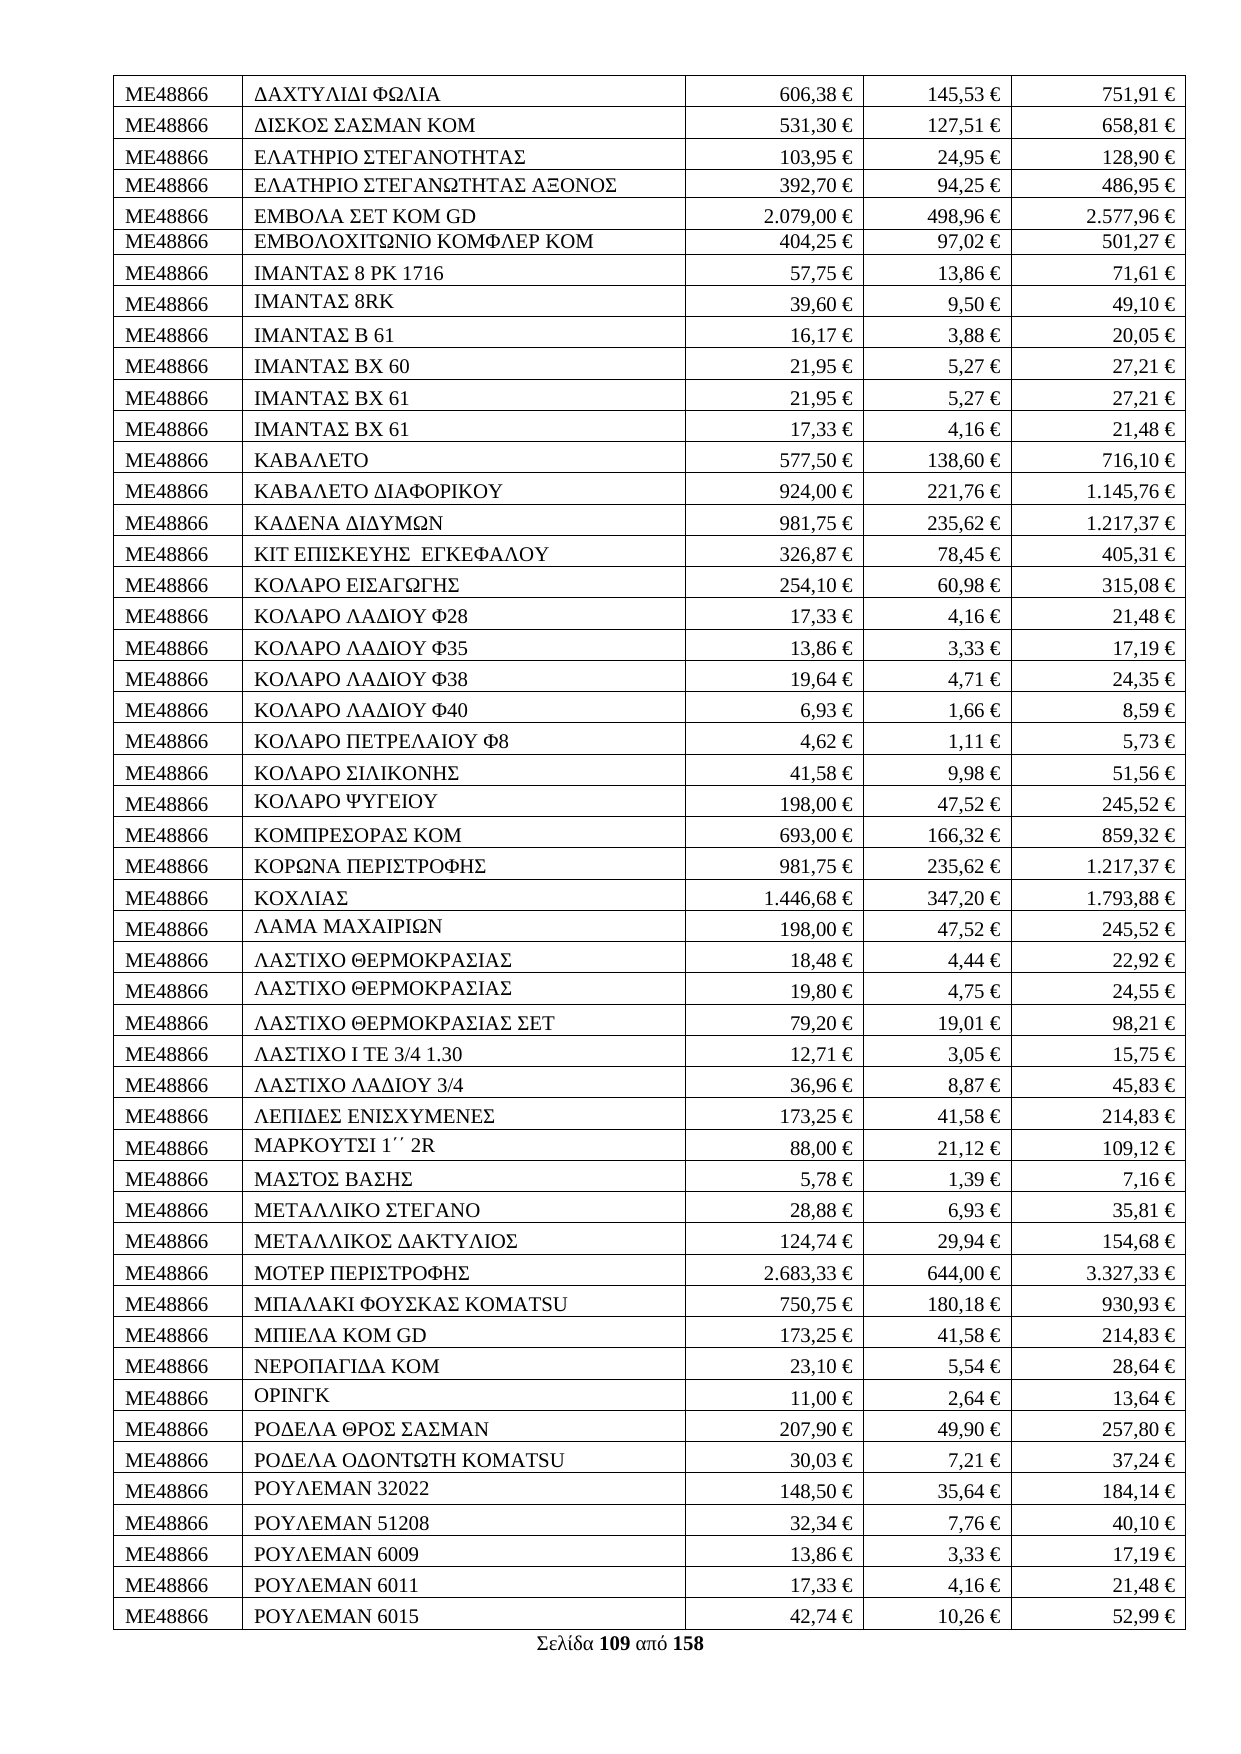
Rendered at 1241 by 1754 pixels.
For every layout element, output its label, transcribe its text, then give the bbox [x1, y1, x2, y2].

table_cell 45,83 € [1012, 1067, 1185, 1097]
table_cell 41,58 € [686, 755, 863, 785]
table_cell 498,96 € [864, 198, 1011, 228]
table_cell ΡΟΥΛΕΜΑΝ 6009 [243, 1536, 685, 1566]
table_cell 405,31 € [1012, 536, 1185, 566]
table_cell 606,38 € [686, 76, 863, 106]
table_cell 19,01 € [864, 1005, 1011, 1035]
table_cell ΜΕ48866 [114, 1223, 242, 1253]
table_cell 21,48 € [1012, 598, 1185, 628]
table_cell 21,48 € [1012, 1567, 1185, 1597]
table_cell 2.683,33 € [686, 1255, 863, 1285]
table_cell 24,55 € [1012, 973, 1185, 1003]
table_cell ΜΕ48866 [114, 942, 242, 972]
table_cell 13,86 € [864, 255, 1011, 285]
table_cell 1,11 € [864, 723, 1011, 753]
table_cell 51,56 € [1012, 755, 1185, 785]
table_cell 257,80 € [1012, 1411, 1185, 1441]
table_cell ΡΟΔΕΛΑ ΘΡΟΣ ΣΑΣΜΑΝ [243, 1411, 685, 1441]
table_cell ΜΑΣΤΟΣ ΒΑΣΗΣ [243, 1161, 685, 1191]
table_cell 981,75 € [686, 505, 863, 535]
table_cell ΚΑΒΑΛΕΤΟ ΔΙΑΦΟΡΙΚΟΥ [243, 473, 685, 503]
table_cell 17,33 € [686, 598, 863, 628]
table_cell 5,27 € [864, 380, 1011, 410]
table_cell 347,20 € [864, 880, 1011, 910]
table_cell ΛΑΣΤΙΧΟ ΘΕΡΜΟΚΡΑΣΙΑΣ ΣΕT [243, 1005, 685, 1035]
table_cell 13,86 € [686, 630, 863, 660]
table_cell 22,92 € [1012, 942, 1185, 972]
table_cell 4,16 € [864, 598, 1011, 628]
table_cell ΜΕΤΑΛΛΙΚΟ ΣΤΕΓΑΝΟ [243, 1192, 685, 1222]
table_cell 5,54 € [864, 1348, 1011, 1378]
table_cell 7,76 € [864, 1505, 1011, 1535]
table_cell 859,32 € [1012, 817, 1185, 847]
table_cell ΡΟΥΛΕΜΑΝ 6015 [243, 1598, 685, 1628]
table_cell ΡΟΥΛΕΜΑΝ 32022 [243, 1473, 685, 1503]
table_cell ΛΑΣΤΙΧΟ ΘΕΡΜΟΚΡΑΣΙΑΣ [243, 973, 685, 1003]
table_cell ΚΟΛΑΡΟ ΕΙΣΑΓΩΓΗΣ [243, 567, 685, 597]
table_cell 16,17 € [686, 317, 863, 347]
table_cell ΜΕ48866 [114, 1067, 242, 1097]
table_cell 4,16 € [864, 411, 1011, 441]
table_cell ΜΕ48866 [114, 139, 242, 169]
table_cell ΜΕ48866 [114, 286, 242, 316]
table_cell 4,16 € [864, 1567, 1011, 1597]
table_cell ΜΕ48866 [114, 1473, 242, 1503]
table_cell 8,59 € [1012, 692, 1185, 722]
table_cell 11,00 € [686, 1380, 863, 1410]
table_cell 198,00 € [686, 911, 863, 941]
table_cell 3,33 € [864, 1536, 1011, 1566]
table_cell 1.793,88 € [1012, 880, 1185, 910]
table_cell 6,93 € [864, 1192, 1011, 1222]
table_cell 486,95 € [1012, 170, 1185, 197]
table_cell ΚΑΔΕΝΑ ΔΙΔΥΜΩΝ [243, 505, 685, 535]
table_cell 4,75 € [864, 973, 1011, 1003]
table_cell 245,52 € [1012, 786, 1185, 816]
table_cell ΜΕ48866 [114, 107, 242, 137]
table_cell ΜΕΤΑΛΛΙΚΟΣ ΔΑΚΤΥΛΙΟΣ [243, 1223, 685, 1253]
table_cell 103,95 € [686, 139, 863, 169]
table_cell ΡΟΥΛΕΜΑΝ 6011 [243, 1567, 685, 1597]
table_cell 1,66 € [864, 692, 1011, 722]
table_cell ΚΟΛΑΡΟ ΣΙΛΙΚΟΝΗΣ [243, 755, 685, 785]
table_cell ΕΛΑΤΗΡΙΟ ΣΤΕΓΑΝΩΤΗΤΑΣ ΑΞΟΝΟΣ [243, 170, 685, 197]
table_cell ΜΕ48866 [114, 786, 242, 816]
table_cell 57,75 € [686, 255, 863, 285]
table_cell ΚΑΒΑΛΕΤΟ [243, 442, 685, 472]
table_cell 47,52 € [864, 786, 1011, 816]
table_cell 235,62 € [864, 505, 1011, 535]
table_cell 2.577,96 € [1012, 198, 1185, 228]
table_cell 658,81 € [1012, 107, 1185, 137]
table_cell ΜΕ48866 [114, 255, 242, 285]
table_cell 1.446,68 € [686, 880, 863, 910]
table_cell ΜΕ48866 [114, 723, 242, 753]
table_cell ΚΟΜΠΡΕΣΟΡΑΣ KOM [243, 817, 685, 847]
table_cell 35,81 € [1012, 1192, 1185, 1222]
table_cell 214,83 € [1012, 1317, 1185, 1347]
table_cell ΛΕΠΙΔΕΣ ΕΝΙΣΧΥΜΕΝΕΣ [243, 1098, 685, 1128]
table_cell ΜΕ48866 [114, 317, 242, 347]
table_cell ΕΛΑΤΗΡΙΟ ΣΤΕΓΑΝΟΤΗΤΑΣ [243, 139, 685, 169]
table_cell 124,74 € [686, 1223, 863, 1253]
table_cell ΜΕ48866 [114, 1317, 242, 1347]
table_cell 930,93 € [1012, 1286, 1185, 1316]
table_cell ΜΕ48866 [114, 661, 242, 691]
table_cell ΚΟΛΑΡΟ ΛΑΔΙΟΥ Φ35 [243, 630, 685, 660]
table_cell ΜΕ48866 [114, 817, 242, 847]
table_cell ΙΜΑΝΤΑΣ ΒΧ 61 [243, 380, 685, 410]
table_cell 5,27 € [864, 348, 1011, 378]
table_cell 1.145,76 € [1012, 473, 1185, 503]
table_cell 12,71 € [686, 1036, 863, 1066]
table_cell ΜΕ48866 [114, 505, 242, 535]
table_cell 20,05 € [1012, 317, 1185, 347]
table_cell 3.327,33 € [1012, 1255, 1185, 1285]
table_cell ΚΟΧΛΙΑΣ [243, 880, 685, 910]
table_cell 18,48 € [686, 942, 863, 972]
table_cell ΜΕ48866 [114, 1598, 242, 1628]
table_cell 17,33 € [686, 411, 863, 441]
table_cell ΜΕ48866 [114, 848, 242, 878]
table_cell ΔΑΧΤΥΛΙΔΙ ΦΩΛΙΑ [243, 76, 685, 106]
table_cell ΡΟΔΕΛΑ ΟΔΟΝΤΩΤΗ ΚΟΜΑΤSU [243, 1442, 685, 1472]
table_cell ΜΕ48866 [114, 1536, 242, 1566]
table_cell 148,50 € [686, 1473, 863, 1503]
table_cell ΜΕ48866 [114, 1567, 242, 1597]
table_cell 644,00 € [864, 1255, 1011, 1285]
table_cell ΜΕ48866 [114, 1161, 242, 1191]
table_cell ΕΜΒΟΛΟΧΙΤΩΝΙΟ ΚΟΜΦΛΕΡ KOM [243, 230, 685, 253]
table_cell 924,00 € [686, 473, 863, 503]
table_cell 7,16 € [1012, 1161, 1185, 1191]
table_cell 235,62 € [864, 848, 1011, 878]
table_cell 30,03 € [686, 1442, 863, 1472]
table_cell ΜΕ48866 [114, 76, 242, 106]
table_cell 2.079,00 € [686, 198, 863, 228]
table_cell ΜΕ48866 [114, 973, 242, 1003]
table_cell ΜΕ48866 [114, 911, 242, 941]
table_cell 254,10 € [686, 567, 863, 597]
table_cell 326,87 € [686, 536, 863, 566]
table_cell 23,10 € [686, 1348, 863, 1378]
table_cell ΛΑΣΤΙΧΟ ΛΑΔΙΟΥ 3/4 [243, 1067, 685, 1097]
table_cell 17,33 € [686, 1567, 863, 1597]
table_cell 154,68 € [1012, 1223, 1185, 1253]
table_cell 127,51 € [864, 107, 1011, 137]
table_cell 750,75 € [686, 1286, 863, 1316]
table_cell 41,58 € [864, 1317, 1011, 1347]
table_cell ΜΕ48866 [114, 630, 242, 660]
table_cell 4,62 € [686, 723, 863, 753]
table_cell ΜΕ48866 [114, 1005, 242, 1035]
table_cell 94,25 € [864, 170, 1011, 197]
table_cell 4,71 € [864, 661, 1011, 691]
table_cell 173,25 € [686, 1098, 863, 1128]
table_cell 138,60 € [864, 442, 1011, 472]
table_cell 207,90 € [686, 1411, 863, 1441]
table_cell ΜΑΡΚΟΥΤΣΙ 1΄΄ 2R [243, 1130, 685, 1160]
table_cell 88,00 € [686, 1130, 863, 1160]
table_cell ΜΠΑΛΑΚΙ ΦΟΥΣΚΑΣ KOMATSU [243, 1286, 685, 1316]
table_cell 1,39 € [864, 1161, 1011, 1191]
table_cell ΚΟΛΑΡΟ ΨΥΓΕΙΟΥ [243, 786, 685, 816]
table_cell 13,86 € [686, 1536, 863, 1566]
table_cell ΜΕ48866 [114, 348, 242, 378]
table_cell ΚΙΤ ΕΠΙΣΚΕΥΗΣ ΕΓΚΕΦΑΛΟΥ [243, 536, 685, 566]
table_cell 47,52 € [864, 911, 1011, 941]
table_cell ΙΜΑΝΤΑΣ 8RK [243, 286, 685, 316]
table_cell ΜΕ48866 [114, 1348, 242, 1378]
table_cell 1.217,37 € [1012, 505, 1185, 535]
table_cell 7,21 € [864, 1442, 1011, 1472]
table_cell 28,64 € [1012, 1348, 1185, 1378]
table_cell 9,98 € [864, 755, 1011, 785]
table_cell 41,58 € [864, 1098, 1011, 1128]
table_cell ΜΕ48866 [114, 1380, 242, 1410]
table_cell 109,12 € [1012, 1130, 1185, 1160]
table_cell ΜΕ48866 [114, 170, 242, 197]
table_cell 49,10 € [1012, 286, 1185, 316]
table_cell 5,78 € [686, 1161, 863, 1191]
table_cell ΜΕ48866 [114, 755, 242, 785]
table_cell 198,00 € [686, 786, 863, 816]
table_cell 501,27 € [1012, 230, 1185, 253]
table_cell 1.217,37 € [1012, 848, 1185, 878]
table_cell ΜΕ48866 [114, 598, 242, 628]
table_cell ΜΕ48866 [114, 380, 242, 410]
table_cell ΜΕ48866 [114, 1192, 242, 1222]
table_cell ΜΕ48866 [114, 1130, 242, 1160]
table_cell ΚΟΡΩΝΑ ΠΕΡΙΣΤΡΟΦΗΣ [243, 848, 685, 878]
table_cell ΙΜΑΝΤΑΣ ΒΧ 60 [243, 348, 685, 378]
table_cell 17,19 € [1012, 630, 1185, 660]
table_cell ΝΕΡΟΠΑΓΙΔΑ KOM [243, 1348, 685, 1378]
table_cell ΙΜΑΝΤΑΣ 8 PK 1716 [243, 255, 685, 285]
table_cell 3,33 € [864, 630, 1011, 660]
table_cell 404,25 € [686, 230, 863, 253]
table_cell 245,52 € [1012, 911, 1185, 941]
table_cell ΜΕ48866 [114, 442, 242, 472]
table_cell ΛΑΣΤΙΧΟ Ι ΤΕ 3/4 1.30 [243, 1036, 685, 1066]
table_cell 221,76 € [864, 473, 1011, 503]
table_cell 52,99 € [1012, 1598, 1185, 1628]
table_cell ΡΟΥΛΕΜΑΝ 51208 [243, 1505, 685, 1535]
table_cell 97,02 € [864, 230, 1011, 253]
table_cell 37,24 € [1012, 1442, 1185, 1472]
table_cell ΙΜΑΝΤΑΣ BX 61 [243, 411, 685, 441]
table_cell ΚΟΛΑΡΟ ΠΕΤΡΕΛΑΙΟΥ Φ8 [243, 723, 685, 753]
table_cell 42,74 € [686, 1598, 863, 1628]
table_cell 173,25 € [686, 1317, 863, 1347]
table_cell 981,75 € [686, 848, 863, 878]
table_cell ΛΑΣΤΙΧΟ ΘΕΡΜΟΚΡΑΣΙΑΣ [243, 942, 685, 972]
table_cell 693,00 € [686, 817, 863, 847]
table_cell 21,48 € [1012, 411, 1185, 441]
table_cell 19,80 € [686, 973, 863, 1003]
table_cell ΜΕ48866 [114, 536, 242, 566]
table_cell 9,50 € [864, 286, 1011, 316]
table_cell 24,95 € [864, 139, 1011, 169]
table_cell ΟΡΙΝΓΚ [243, 1380, 685, 1410]
table_cell 184,14 € [1012, 1473, 1185, 1503]
table_cell 10,26 € [864, 1598, 1011, 1628]
table_cell 531,30 € [686, 107, 863, 137]
table_cell 128,90 € [1012, 139, 1185, 169]
table_cell 35,64 € [864, 1473, 1011, 1503]
table_cell 49,90 € [864, 1411, 1011, 1441]
table_cell 15,75 € [1012, 1036, 1185, 1066]
table_cell 60,98 € [864, 567, 1011, 597]
table_cell 71,61 € [1012, 255, 1185, 285]
table_cell 40,10 € [1012, 1505, 1185, 1535]
table_cell 13,64 € [1012, 1380, 1185, 1410]
table_cell 166,32 € [864, 817, 1011, 847]
table_cell ΜΕ48866 [114, 411, 242, 441]
table_cell ΜΟΤΕΡ ΠΕΡΙΣΤΡΟΦΗΣ [243, 1255, 685, 1285]
table_cell 32,34 € [686, 1505, 863, 1535]
table_cell 98,21 € [1012, 1005, 1185, 1035]
table_cell 79,20 € [686, 1005, 863, 1035]
table_cell 180,18 € [864, 1286, 1011, 1316]
table_cell 27,21 € [1012, 380, 1185, 410]
table_cell 315,08 € [1012, 567, 1185, 597]
table_cell 17,19 € [1012, 1536, 1185, 1566]
table_cell 6,93 € [686, 692, 863, 722]
table_cell 8,87 € [864, 1067, 1011, 1097]
table_cell 145,53 € [864, 76, 1011, 106]
table_cell 5,73 € [1012, 723, 1185, 753]
table_cell 19,64 € [686, 661, 863, 691]
table_cell 21,95 € [686, 348, 863, 378]
table_cell ΜΕ48866 [114, 1411, 242, 1441]
table_cell ΕΜΒΟΛΑ ΣΕΤ KOM GD [243, 198, 685, 228]
table_cell 4,44 € [864, 942, 1011, 972]
table_cell 28,88 € [686, 1192, 863, 1222]
table_cell ΜΠΙΕΛΑ KOM GD [243, 1317, 685, 1347]
table_cell ΚΟΛΑΡΟ ΛΑΔΙΟΥ Φ38 [243, 661, 685, 691]
table_cell 21,12 € [864, 1130, 1011, 1160]
table_cell 39,60 € [686, 286, 863, 316]
table_cell 392,70 € [686, 170, 863, 197]
table_cell ΜΕ48866 [114, 1286, 242, 1316]
table_cell ΚΟΛΑΡΟ ΛΑΔΙΟΥ Φ28 [243, 598, 685, 628]
table_cell 29,94 € [864, 1223, 1011, 1253]
table_cell 214,83 € [1012, 1098, 1185, 1128]
table_cell 24,35 € [1012, 661, 1185, 691]
table_cell ΜΕ48866 [114, 473, 242, 503]
table_cell 751,91 € [1012, 76, 1185, 106]
table_cell ΜΕ48866 [114, 230, 242, 253]
table_cell 27,21 € [1012, 348, 1185, 378]
table_cell 21,95 € [686, 380, 863, 410]
table_cell ΜΕ48866 [114, 1505, 242, 1535]
table_cell ΜΕ48866 [114, 1442, 242, 1472]
table_cell ΙΜΑΝΤΑΣ Β 61 [243, 317, 685, 347]
table_cell 78,45 € [864, 536, 1011, 566]
table_cell ΜΕ48866 [114, 198, 242, 228]
table_cell ΜΕ48866 [114, 880, 242, 910]
table_cell ΜΕ48866 [114, 692, 242, 722]
table_cell ΜΕ48866 [114, 1036, 242, 1066]
table_cell 2,64 € [864, 1380, 1011, 1410]
table_cell ΔΙΣΚΟΣ ΣΑΣΜΑΝ KOM [243, 107, 685, 137]
table_cell ΜΕ48866 [114, 1255, 242, 1285]
table_cell 3,88 € [864, 317, 1011, 347]
table_cell ΛΑΜΑ ΜΑΧΑΙΡΙΩΝ [243, 911, 685, 941]
table_cell ΚΟΛΑΡΟ ΛΑΔΙΟΥ Φ40 [243, 692, 685, 722]
table_cell 36,96 € [686, 1067, 863, 1097]
table_cell 716,10 € [1012, 442, 1185, 472]
table_cell ΜΕ48866 [114, 567, 242, 597]
table_cell 577,50 € [686, 442, 863, 472]
table_cell 3,05 € [864, 1036, 1011, 1066]
table_cell ΜΕ48866 [114, 1098, 242, 1128]
